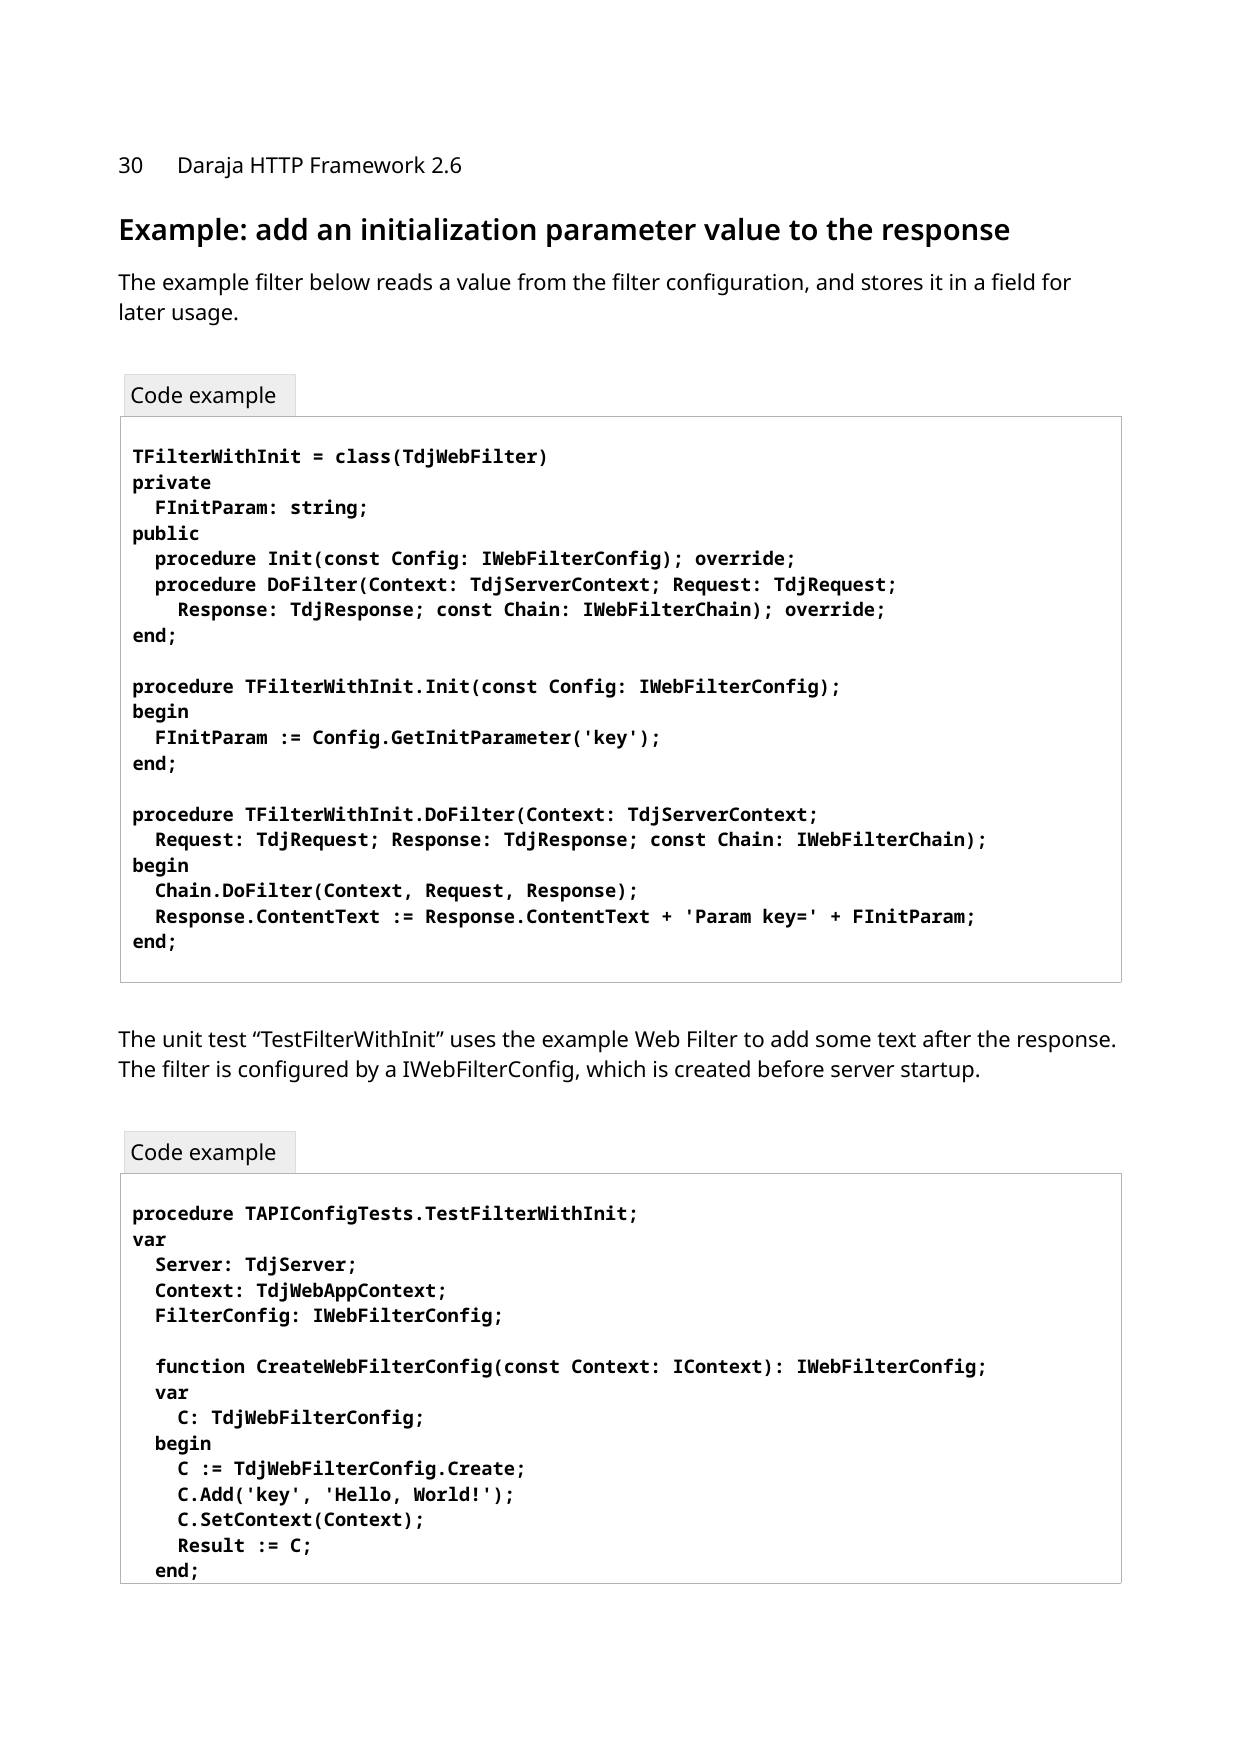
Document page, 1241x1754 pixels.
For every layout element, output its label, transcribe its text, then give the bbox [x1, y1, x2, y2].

text procedure Init(const Config: IWebFilterConfig); override; [121, 543, 1121, 569]
text Code example [125, 1132, 295, 1173]
text Server: TdjServer; [121, 1249, 1121, 1275]
text begin [121, 1428, 1121, 1453]
text var [121, 1377, 1121, 1402]
text end; [121, 1556, 1121, 1583]
text C.SetContext(Context); [121, 1504, 1121, 1530]
text Context: TdjWebAppContext; [121, 1275, 1121, 1300]
text FilterConfig: IWebFilterConfig; [121, 1300, 1121, 1328]
text Response: TdjResponse; const Chain: IWebFilterChain); override; [121, 594, 1121, 620]
text begin [121, 697, 1121, 722]
text procedure DoFilter(Context: TdjServerContext; Request: TdjRequest; [121, 569, 1121, 594]
text C.Add('key', 'Hello, World!'); [121, 1479, 1121, 1504]
text TFilterWithInit = class(TdjWebFilter) [121, 417, 1121, 467]
text procedure TAPIConfigTests.TestFilterWithInit; [121, 1198, 1121, 1224]
text C: TdjWebFilterConfig; [121, 1402, 1121, 1428]
text The unit test “TestFilterWithInit” uses the example Web Filter to add some text after the response. The filter is configured by a IWebFilterConfig, which is created before server startup. [118, 1024, 1122, 1084]
text begin [121, 850, 1121, 875]
text private [121, 467, 1121, 492]
text The example filter below reads a value from the filter configuration, and stores it in a field for later usage. [118, 267, 1122, 327]
subtitle Example: add an initialization parameter value to the response [118, 209, 1122, 249]
text Chain.DoFilter(Context, Request, Response); [121, 875, 1121, 901]
text var [121, 1224, 1121, 1249]
text end; procedure TFilterWithInit.Init(const Config: IWebFilterConfig); [121, 620, 1121, 697]
text Response.ContentText := Response.ContentText + 'Param key=' + FInitParam; [121, 901, 1121, 926]
text public [121, 518, 1121, 543]
text end; procedure TFilterWithInit.DoFilter(Context: TdjServerContext; [121, 748, 1121, 824]
text Result := C; [121, 1530, 1121, 1556]
text Code example [125, 375, 295, 416]
text FInitParam: string; [121, 492, 1121, 518]
text function CreateWebFilterConfig(const Context: IContext): IWebFilterConfig; [121, 1351, 1121, 1377]
text Request: TdjRequest; Response: TdjResponse; const Chain: IWebFilterChain); [121, 824, 1121, 850]
text FInitParam := Config.GetInitParameter('key'); [121, 722, 1121, 748]
text end; [121, 926, 1121, 982]
text C := TdjWebFilterConfig.Create; [121, 1453, 1121, 1479]
